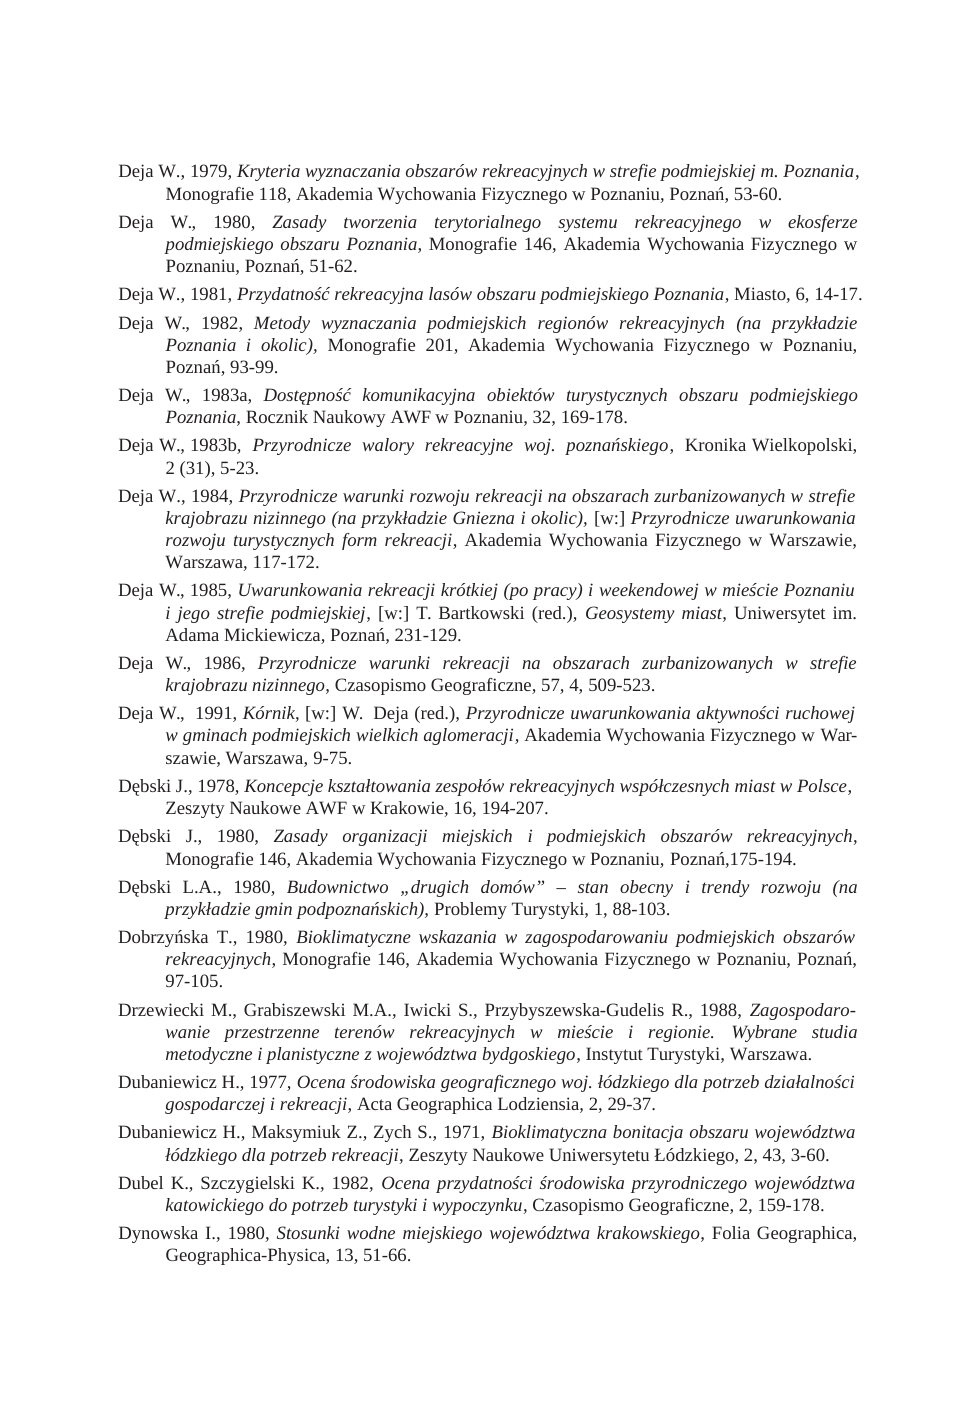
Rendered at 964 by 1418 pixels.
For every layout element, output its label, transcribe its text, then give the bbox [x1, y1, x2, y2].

text Drzewiecki M., Grabiszewski M.A., Iwicki S., Przybyszewska-Gudelis R., 1988, Zagospodaro- wanie przestrzenne terenów rekreacyjnych w mieście i regionie. Wybrane studia metodyczne i planistyczne z województwa bydgoskiego, Instytut Turystyki, Warszawa. [118, 998, 857, 1064]
text Deja W., 1983b, Przyrodnicze walory rekreacyjne woj. poznańskiego, Kronika Wielkopolski, 2 (31), 5-23. [118, 434, 858, 478]
text Dębski J., 1978, Koncepcje kształtowania zespołów rekreacyjnych współczesnych miast w Polsce, [118, 775, 870, 796]
text Dobrzyńska T., 1980, Bioklimatyczne wskazania w zagospodarowaniu podmiejskich obszarów rekreacyjnych, Monografie 146, Akademia Wychowania Fizycznego w Poznaniu, Poznań, 97-105. [118, 926, 857, 992]
text Deja W., 1979, Kryteria wyznaczania obszarów rekreacyjnych w strefie podmiejskiej m. Poznania, [118, 160, 870, 182]
text Dębski J., 1980, Zasady organizacji miejskich i podmiejskich obszarów rekreacyjnych, Monografie 146, Akademia Wychowania Fizycznego w Poznaniu, Poznań,175-194. [118, 825, 857, 869]
text Zeszyty Naukowe AWF w Krakowie, 16, 194-207. [165, 797, 870, 819]
text Deja W., 1980, Zasady tworzenia terytorialnego systemu rekreacyjnego w ekosferze podmiejskiego obszaru Poznania, Monografie 146, Akademia Wychowania Fizycznego w Poznaniu, Poznań, 51-62. [118, 211, 858, 277]
text Dubel K., Szczygielski K., 1982, Ocena przydatności środowiska przyrodniczego województwa katowickiego do potrzeb turystyki i wypoczynku, Czasopismo Geograficzne, 2, 159-178. [118, 1172, 857, 1215]
text Deja W., 1985, Uwarunkowania rekreacji krótkiej (po pracy) i weekendowej w mieście Poznaniu i jego strefie podmiejskiej, [w:] T. Bartkowski (red.), Geosystemy miast, Uniwersytet im. Adama Mickiewicza, Poznań, 231-129. [118, 579, 857, 645]
text Deja W., 1984, Przyrodnicze warunki rozwoju rekreacji na obszarach zurbanizowanych w strefie krajobrazu nizinnego (na przykładzie Gniezna i okolic), [w:] Przyrodnicze uwarunkowania rozwoju turystycznych form rekreacji, Akademia Wychowania Fizycznego w Warszawie, Warszawa, 117-172. [118, 485, 858, 573]
text Deja W., 1991, Kórnik, [w:] W. Deja (red.), Przyrodnicze uwarunkowania aktywności ruchowej w gminach podmiejskich wielkich aglomeracji, Akademia Wychowania Fizycznego w War- szawie, Warszawa, 9-75. [118, 702, 857, 768]
text Deja W., 1986, Przyrodnicze warunki rekreacji na obszarach zurbanizowanych w strefie krajobrazu nizinnego, Czasopismo Geograficzne, 57, 4, 509-523. [118, 652, 857, 696]
text Dynowska I., 1980, Stosunki wodne miejskiego województwa krakowskiego, Folia Geographica, Geographica-Physica, 13, 51-66. [118, 1222, 857, 1266]
text Deja W., 1983a, Dostępność komunikacyjna obiektów turystycznych obszaru podmiejskiego Poznania, Rocznik Naukowy AWF w Poznaniu, 32, 169-178. [118, 384, 858, 428]
text Dubaniewicz H., Maksymiuk Z., Zych S., 1971, Bioklimatyczna bonitacja obszaru województwa łódzkiego dla potrzeb rekreacji, Zeszyty Naukowe Uniwersytetu Łódzkiego, 2, 43, 3-60. [118, 1121, 857, 1165]
text Dubaniewicz H., 1977, Ocena środowiska geograficznego woj. łódzkiego dla potrzeb działalności gospodarczej i rekreacji, Acta Geographica Lodziensia, 2, 29-37. [118, 1071, 857, 1115]
text Monografie 118, Akademia Wychowania Fizycznego w Poznaniu, Poznań, 53-60. [165, 182, 870, 204]
text Deja W., 1982, Metody wyznaczania podmiejskich regionów rekreacyjnych (na przykładzie Poznania i okolic), Monografie 201, Akademia Wychowania Fizycznego w Poznaniu, Poznań, 93-99. [118, 312, 857, 377]
text Dębski L.A., 1980, Budownictwo „drugich domów” – stan obecny i trendy rozwoju (na przykładzie gmin podpoznańskich), Problemy Turystyki, 1, 88-103. [118, 876, 857, 919]
text Deja W., 1981, Przydatność rekreacyjna lasów obszaru podmiejskiego Poznania, Miasto, 6, 14-17. [118, 283, 870, 305]
